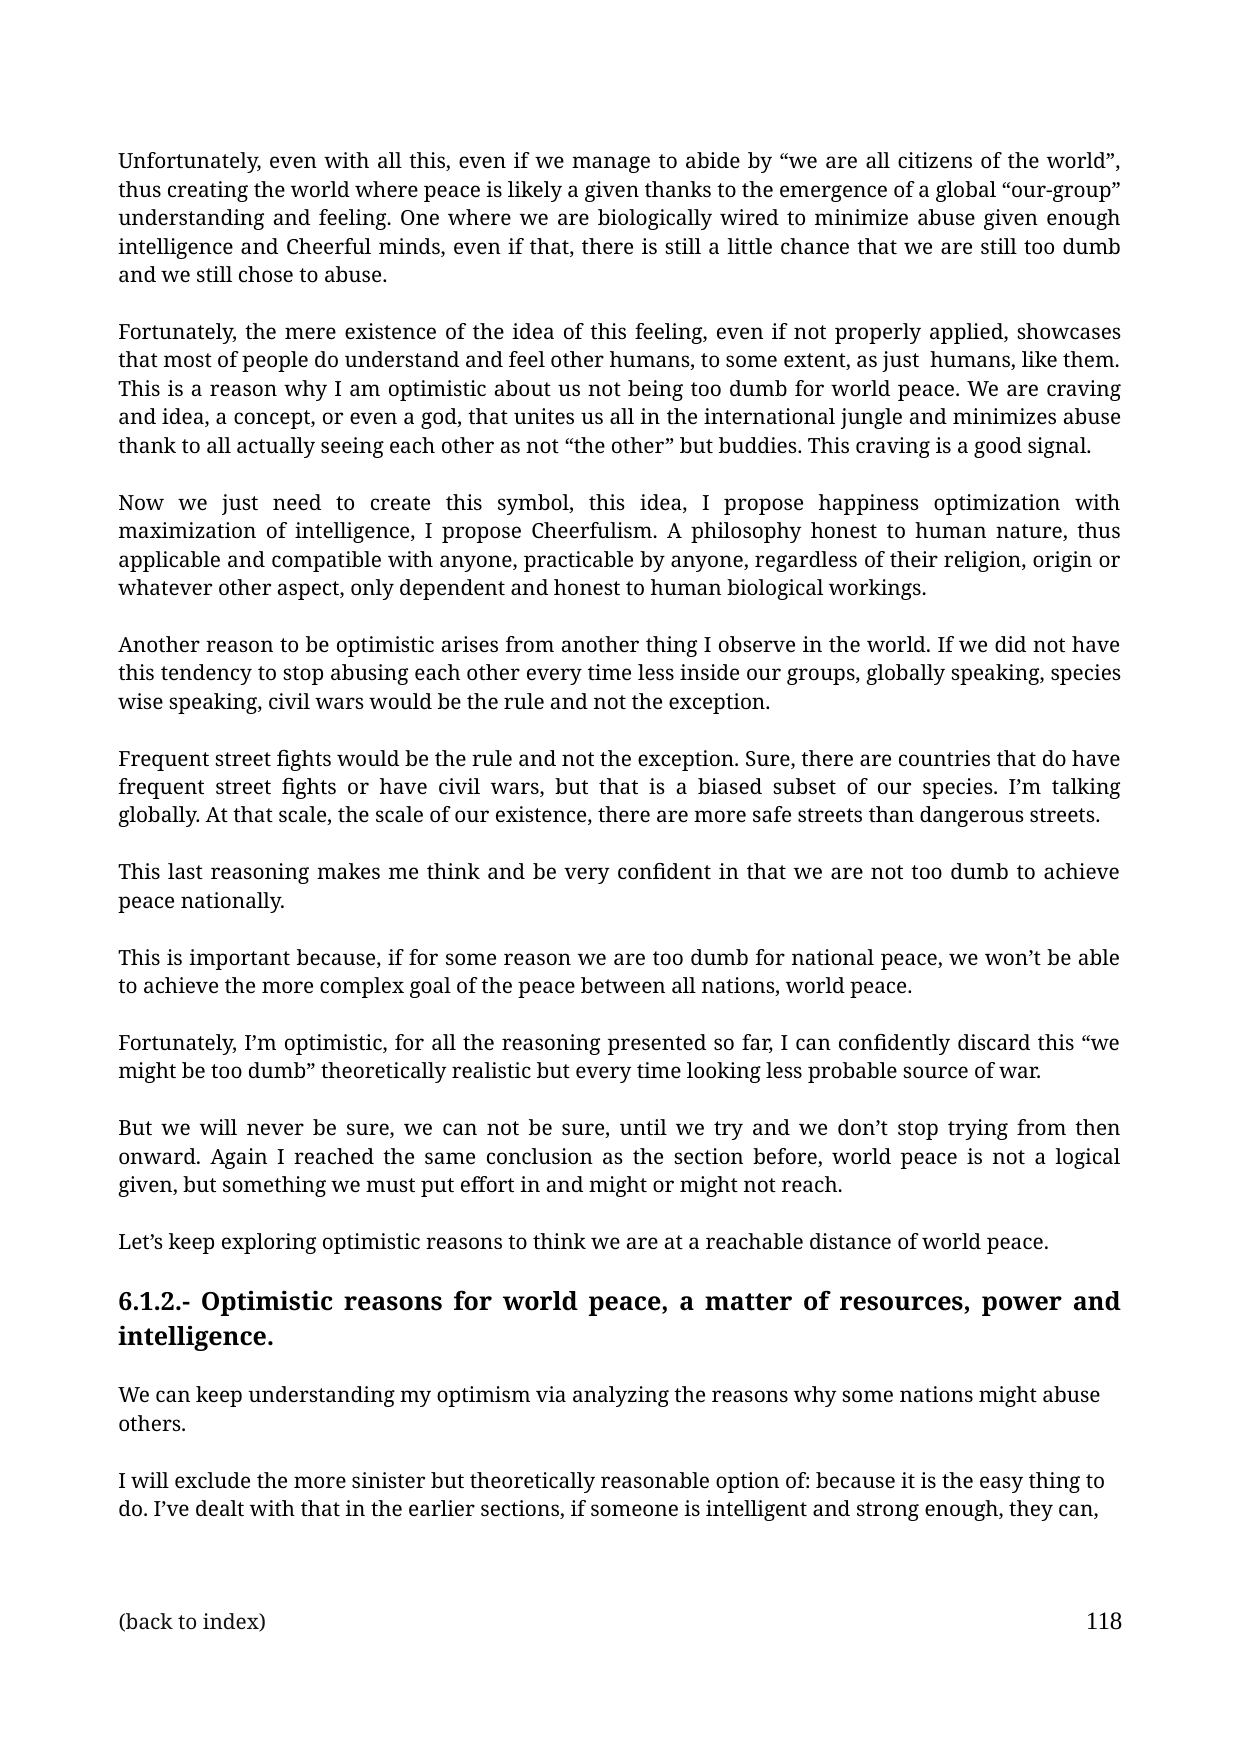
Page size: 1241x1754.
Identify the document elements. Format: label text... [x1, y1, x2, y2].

text Another reason to be optimistic arises from another thing I observe in the world. If we did not have this tendency to stop abusing each other every time less inside our groups, globally speaking, species wise speaking, civil wars would be the rule and not the exception. [118, 630, 1122, 715]
text 6.1.2.- Optimistic reasons for world peace, a matter of resources, power and intelligence. [118, 1284, 1122, 1352]
text Unfortunately, even with all this, even if we manage to abide by “we are all citizens of the world”, thus creating the world where peace is likely a given thanks to the emergence of a global “our-group” understanding and feeling. One where we are biologically wired to minimize abuse given enough intelligence and Cheerful minds, even if that, there is still a little chance that we are still too dumb and we still chose to abuse. [118, 147, 1122, 289]
text This last reasoning makes me think and be very confident in that we are not too dumb to achieve peace nationally. [118, 857, 1122, 914]
text I will exclude the more sinister but theoretically reasonable option of: because it is the easy thing to do. I’ve dealt with that in the earlier sections, if someone is intelligent and strong enough, they can, [118, 1466, 1122, 1523]
text Fortunately, I’m optimistic, for all the reasoning presented so far, I can confidently discard this “we might be too dumb” theoretically realistic but every time looking less probable source of war. [118, 1028, 1122, 1085]
text We can keep understanding my optimism via analyzing the reasons why some nations might abuse others. [118, 1381, 1122, 1437]
text This is important because, if for some reason we are too dumb for national peace, we won’t be able to achieve the more complex goal of the peace between all nations, world peace. [118, 943, 1122, 1000]
text Let’s keep exploring optimistic reasons to think we are at a reachable distance of world peace. [118, 1227, 1122, 1256]
text Frequent street fights would be the rule and not the exception. Sure, there are countries that do have frequent street fights or have civil wars, but that is a biased subset of our species. I’m talking globally. At that scale, the scale of our existence, there are more safe streets than dangerous streets. [118, 744, 1122, 829]
text Now we just need to create this symbol, this idea, I propose happiness optimization with maximization of intelligence, I propose Cheerfulism. A philosophy honest to human nature, thus applicable and compatible with anyone, practicable by anyone, regardless of their religion, origin or whatever other aspect, only dependent and honest to human biological workings. [118, 488, 1122, 602]
text But we will never be sure, we can not be sure, until we try and we don’t stop trying from then onward. Again I reached the same conclusion as the section before, world peace is not a logical given, but something we must put effort in and might or might not reach. [118, 1113, 1122, 1199]
text Fortunately, the mere existence of the idea of this feeling, even if not properly applied, showcases that most of people do understand and feel other humans, to some extent, as just humans, like them. This is a reason why I am optimistic about us not being too dumb for world peace. We are craving and idea, a concept, or even a god, that unites us all in the international jungle and minimizes abuse thank to all actually seeing each other as not “the other” but buddies. This craving is a good signal. [118, 317, 1122, 459]
